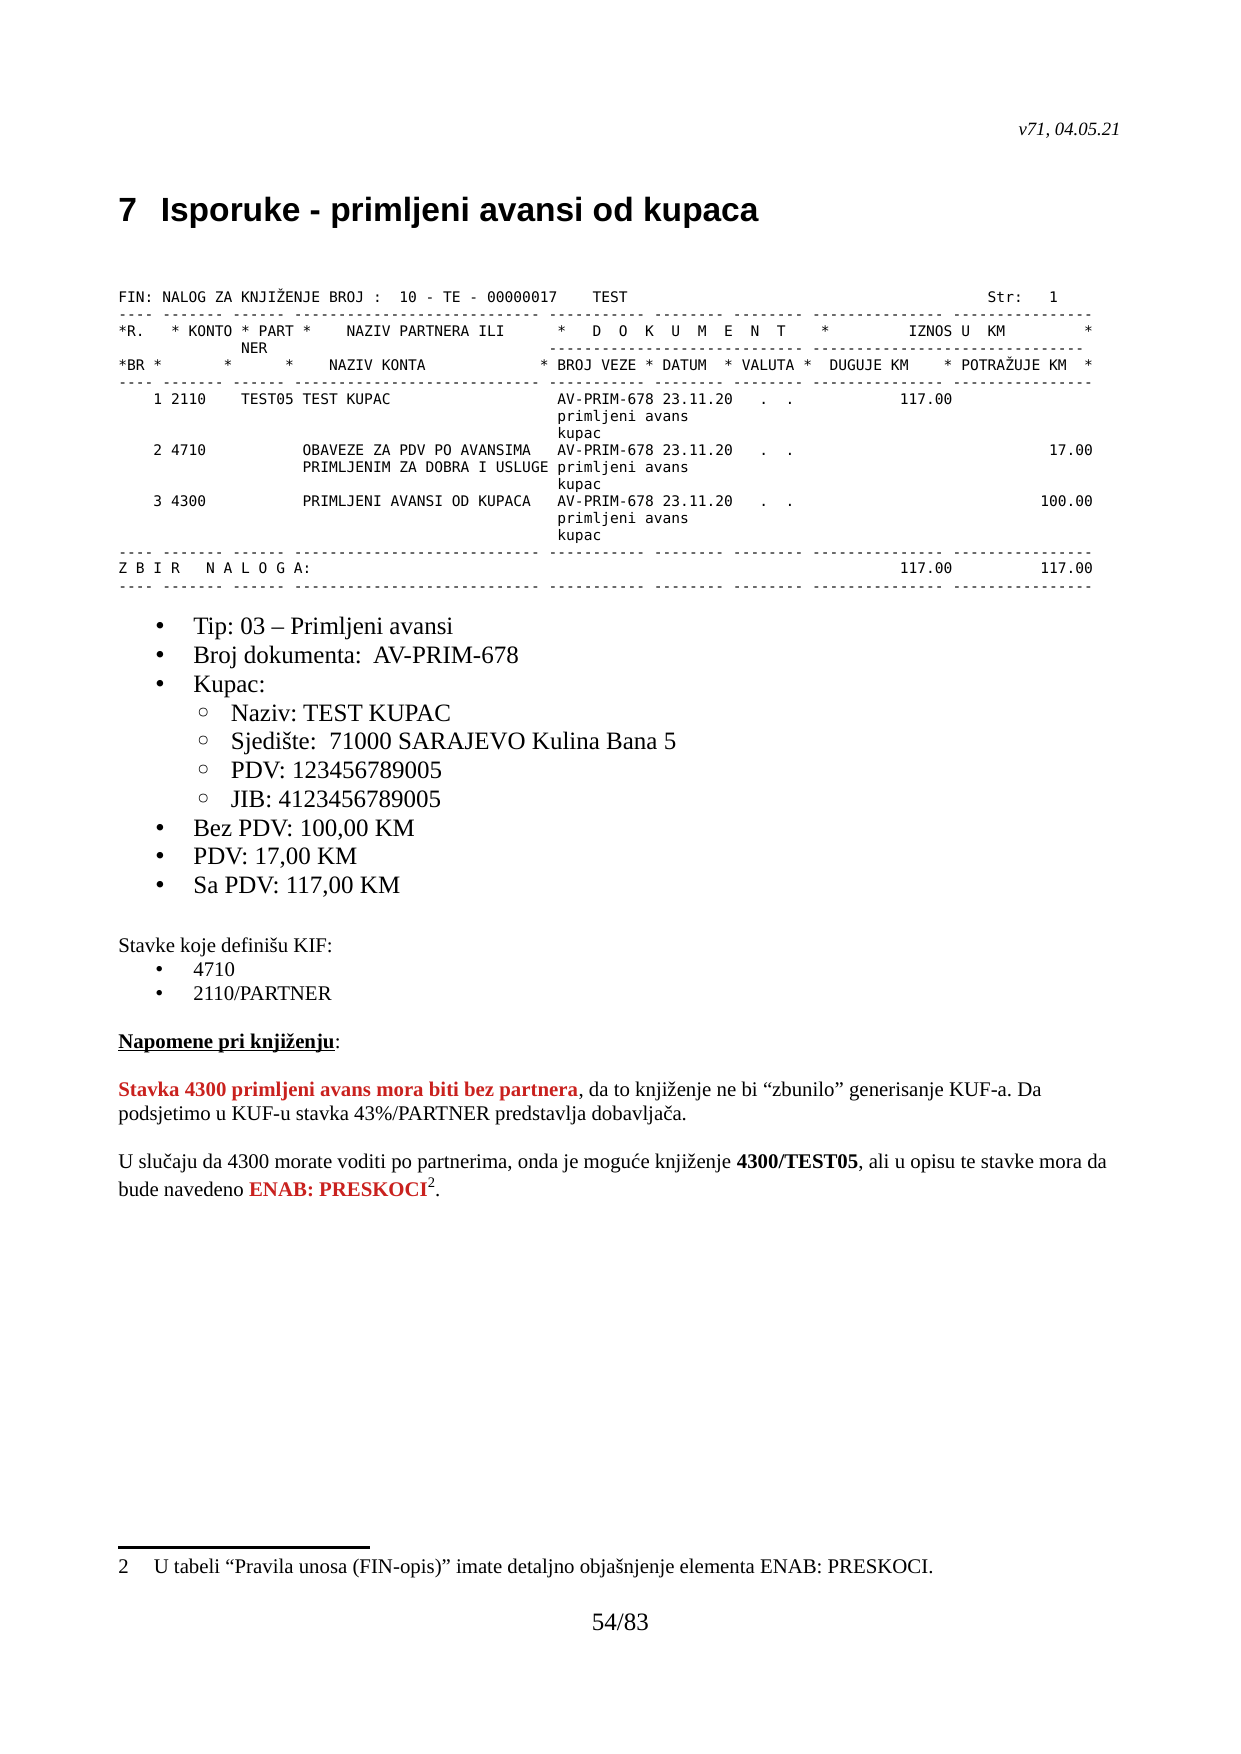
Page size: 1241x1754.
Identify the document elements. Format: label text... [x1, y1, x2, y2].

text ---- ------- ------ ---------------------------- ----------- -------- -------- --------------- ---------------- [118, 374, 1122, 391]
subtitle Stavka 4300 primljeni avans mora biti bez partnera, da to knjiženje ne bi “zbunilo” generisanje KUF-a. Da podsjetimo u KUF-u stavka 43%/PARTNER predstavlja dobavljača. [118, 1077, 1122, 1125]
list JIB: 4123456789005 [193, 784, 1122, 813]
list PDV: 17,00 KM [156, 841, 1122, 870]
text primljeni avans [118, 408, 1122, 424]
list Tip: 03 – Primljeni avansi [156, 611, 1122, 640]
text PRIMLJENIM ZA DOBRA I USLUGE primljeni avans [118, 458, 1122, 476]
text NER ----------------------------- ------------------------------- [118, 340, 1122, 357]
text 1 2110 TEST05 TEST KUPAC AV-PRIM-678 23.11.20 . . 117.00 [118, 391, 1122, 408]
list PDV: 123456789005 [193, 755, 1122, 784]
text 3 4300 PRIMLJENI AVANSI OD KUPACA AV-PRIM-678 23.11.20 . . 100.00 [118, 492, 1122, 509]
list Naziv: TEST KUPAC [193, 698, 1122, 726]
text ---- ------- ------ ---------------------------- ----------- -------- -------- --------------- ---------------- [118, 577, 1122, 594]
text Stavke koje definišu KIF: [118, 933, 1122, 957]
text kupac [118, 526, 1122, 543]
text primljeni avans [118, 509, 1122, 526]
list Sjedište: 71000 SARAJEVO Kulina Bana 5 [193, 726, 1122, 755]
text ---- ------- ------ ---------------------------- ----------- -------- -------- --------------- ---------------- [118, 543, 1122, 560]
text Z B I R N A L O G A: 117.00 117.00 [118, 560, 1122, 577]
subtitle 2110/PARTNER [156, 981, 1122, 1005]
list Kupac: [156, 669, 1122, 698]
text U tabeli “Pravila unosa (FIN-opis)” imate detaljno objašnjenje elementa ENAB: PRESKOCI. [118, 1553, 1122, 1578]
list Bez PDV: 100,00 KM [156, 813, 1122, 841]
list Broj dokumenta: AV-PRIM-678 [156, 640, 1122, 669]
text kupac [118, 476, 1122, 492]
subtitle Isporuke - primljeni avansi od kupaca [118, 190, 1122, 229]
text kupac [118, 424, 1122, 442]
text ---- ------- ------ ---------------------------- ----------- -------- -------- --------------- ---------------- [118, 306, 1122, 323]
text 2 4710 OBAVEZE ZA PDV PO AVANSIMA AV-PRIM-678 23.11.20 . . 17.00 [118, 442, 1122, 458]
list 4710 [156, 957, 1122, 981]
list Sa PDV: 117,00 KM [156, 870, 1122, 899]
text *BR * * * NAZIV KONTA * BROJ VEZE * DATUM * VALUTA * DUGUJE KM * POTRAŽUJE KM * [118, 357, 1122, 374]
text FIN: NALOG ZA KNJIŽENJE BROJ : 10 - TE - 00000017 TEST Str: 1 [118, 289, 1122, 306]
subtitle Napomene pri knjiženju: [118, 1029, 1122, 1053]
text *R. * KONTO * PART * NAZIV PARTNERA ILI * D O K U M E N T * IZNOS U KM * [118, 323, 1122, 340]
text U slučaju da 4300 morate voditi po partnerima, onda je moguće knjiženje 4300/TEST05, ali u opisu te stavke mora da bude navedeno ENAB: PRESKOCI. [118, 1149, 1122, 1202]
